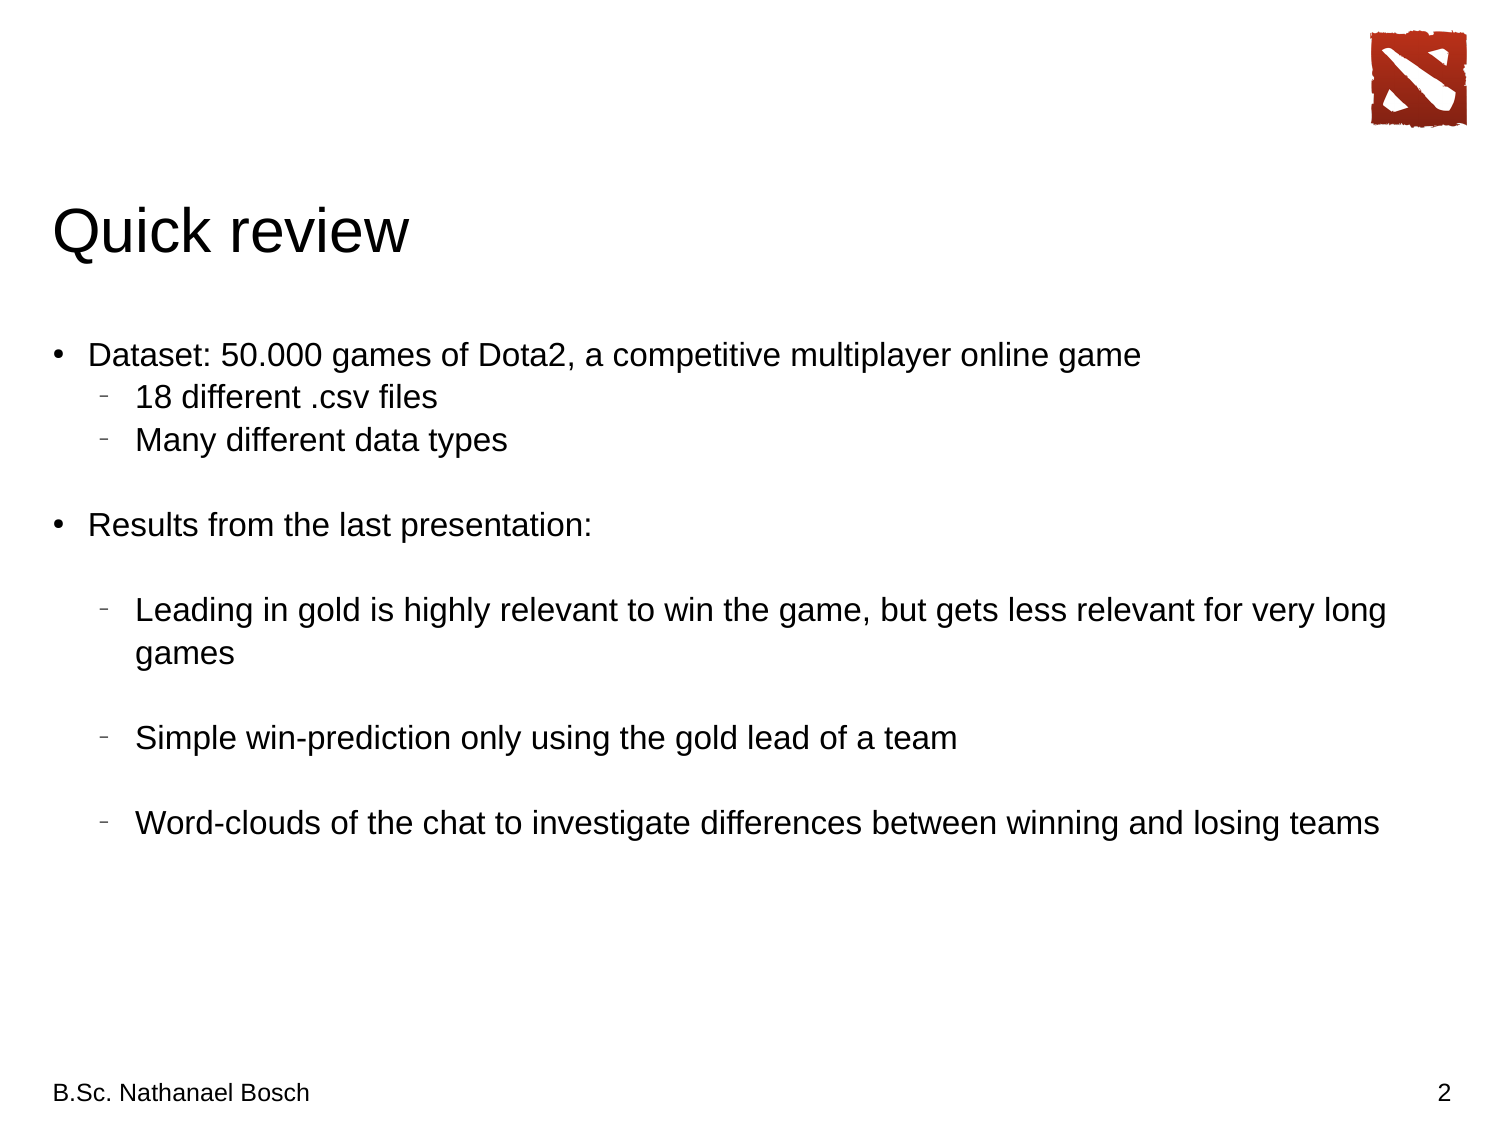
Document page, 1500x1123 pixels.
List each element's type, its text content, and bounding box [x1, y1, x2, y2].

picture [1370, 30, 1467, 128]
list Dataset: 50.000 games of Dota2, a competitive multiplayer online game 18 different .csv files Many different data types Results from the last presentation: Leading in gold is highly relevant to win the game, but gets less relevant for very long games Simple win-prediction only using the gold lead of a team Word-clouds of the chat to investigate differences between winning and losing teams [52, 330, 1453, 1105]
title Quick review [52, 195, 1453, 266]
